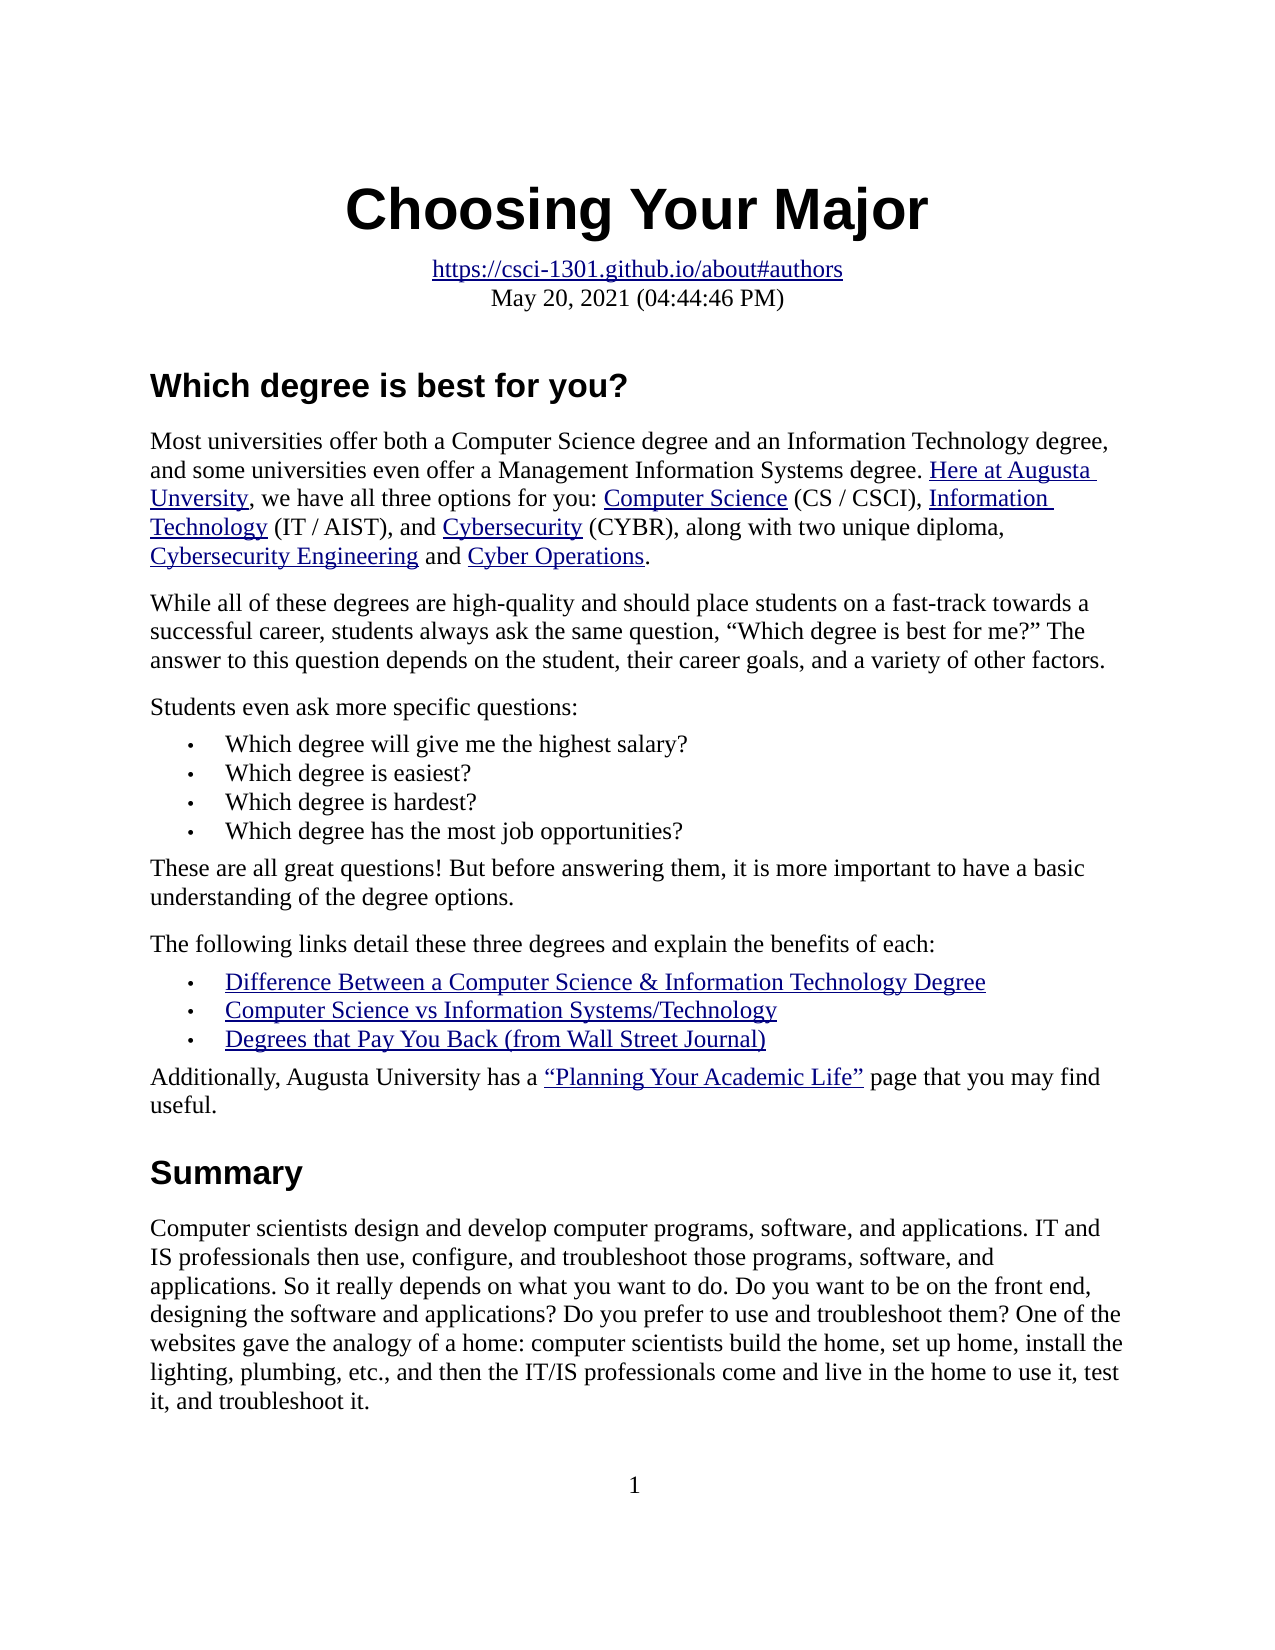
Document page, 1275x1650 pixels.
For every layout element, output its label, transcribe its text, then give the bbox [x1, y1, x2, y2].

list Which degree is easiest? [187, 758, 1125, 787]
list Computer Science vs Information Systems/Technology [187, 995, 1125, 1024]
list Which degree will give me the highest salary? [187, 729, 1125, 758]
text Students even ask more specific questions: [150, 692, 1125, 721]
text Computer scientists design and develop computer programs, software, and applications. IT and IS professionals then use, configure, and troubleshoot those programs, software, and applications. So it really depends on what you want to do. Do you want to be on the front end, designing the software and applications? Do you prefer to use and troubleshoot them? One of the websites gave the analogy of a home: computer scientists build the home, set up home, install the lighting, plumbing, etc., and then the IT/IS professionals come and live in the home to use it, test it, and troubleshoot it. [150, 1213, 1125, 1414]
title Choosing Your Major [150, 175, 1125, 242]
text May 20, 2021 (04:44:46 PM) [150, 283, 1125, 312]
list Difference Between a Computer Science & Information Technology Degree [187, 967, 1125, 995]
text While all of these degrees are high-quality and should place students on a fast-track towards a successful career, students always ask the same question, “Which degree is best for me?” The answer to this question depends on the student, their career goals, and a variety of other factors. [150, 588, 1125, 674]
list Degrees that Pay You Back (from Wall Street Journal) [187, 1024, 1125, 1053]
text These are all great questions! But before answering them, it is more important to have a basic understanding of the degree options. [150, 853, 1125, 911]
list Which degree has the most job opportunities? [187, 816, 1125, 844]
text Additionally, Augusta University has a “Planning Your Academic Life” page that you may find useful. [150, 1062, 1125, 1119]
subtitle Summary [150, 1153, 1125, 1192]
subtitle Which degree is best for you? [150, 366, 1125, 404]
text The following links detail these three degrees and explain the benefits of each: [150, 929, 1125, 958]
text https://csci-1301.github.io/about#authors [150, 254, 1125, 283]
text Most universities offer both a Computer Science degree and an Information Technology degree, and some universities even offer a Management Information Systems degree. Here at Augusta Unversity, we have all three options for you: Computer Science (CS / CSCI), Information Technology (IT / AIST), and Cybersecurity (CYBR), along with two unique diploma, Cybersecurity Engineering and Cyber Operations. [150, 426, 1125, 570]
list Which degree is hardest? [187, 787, 1125, 816]
